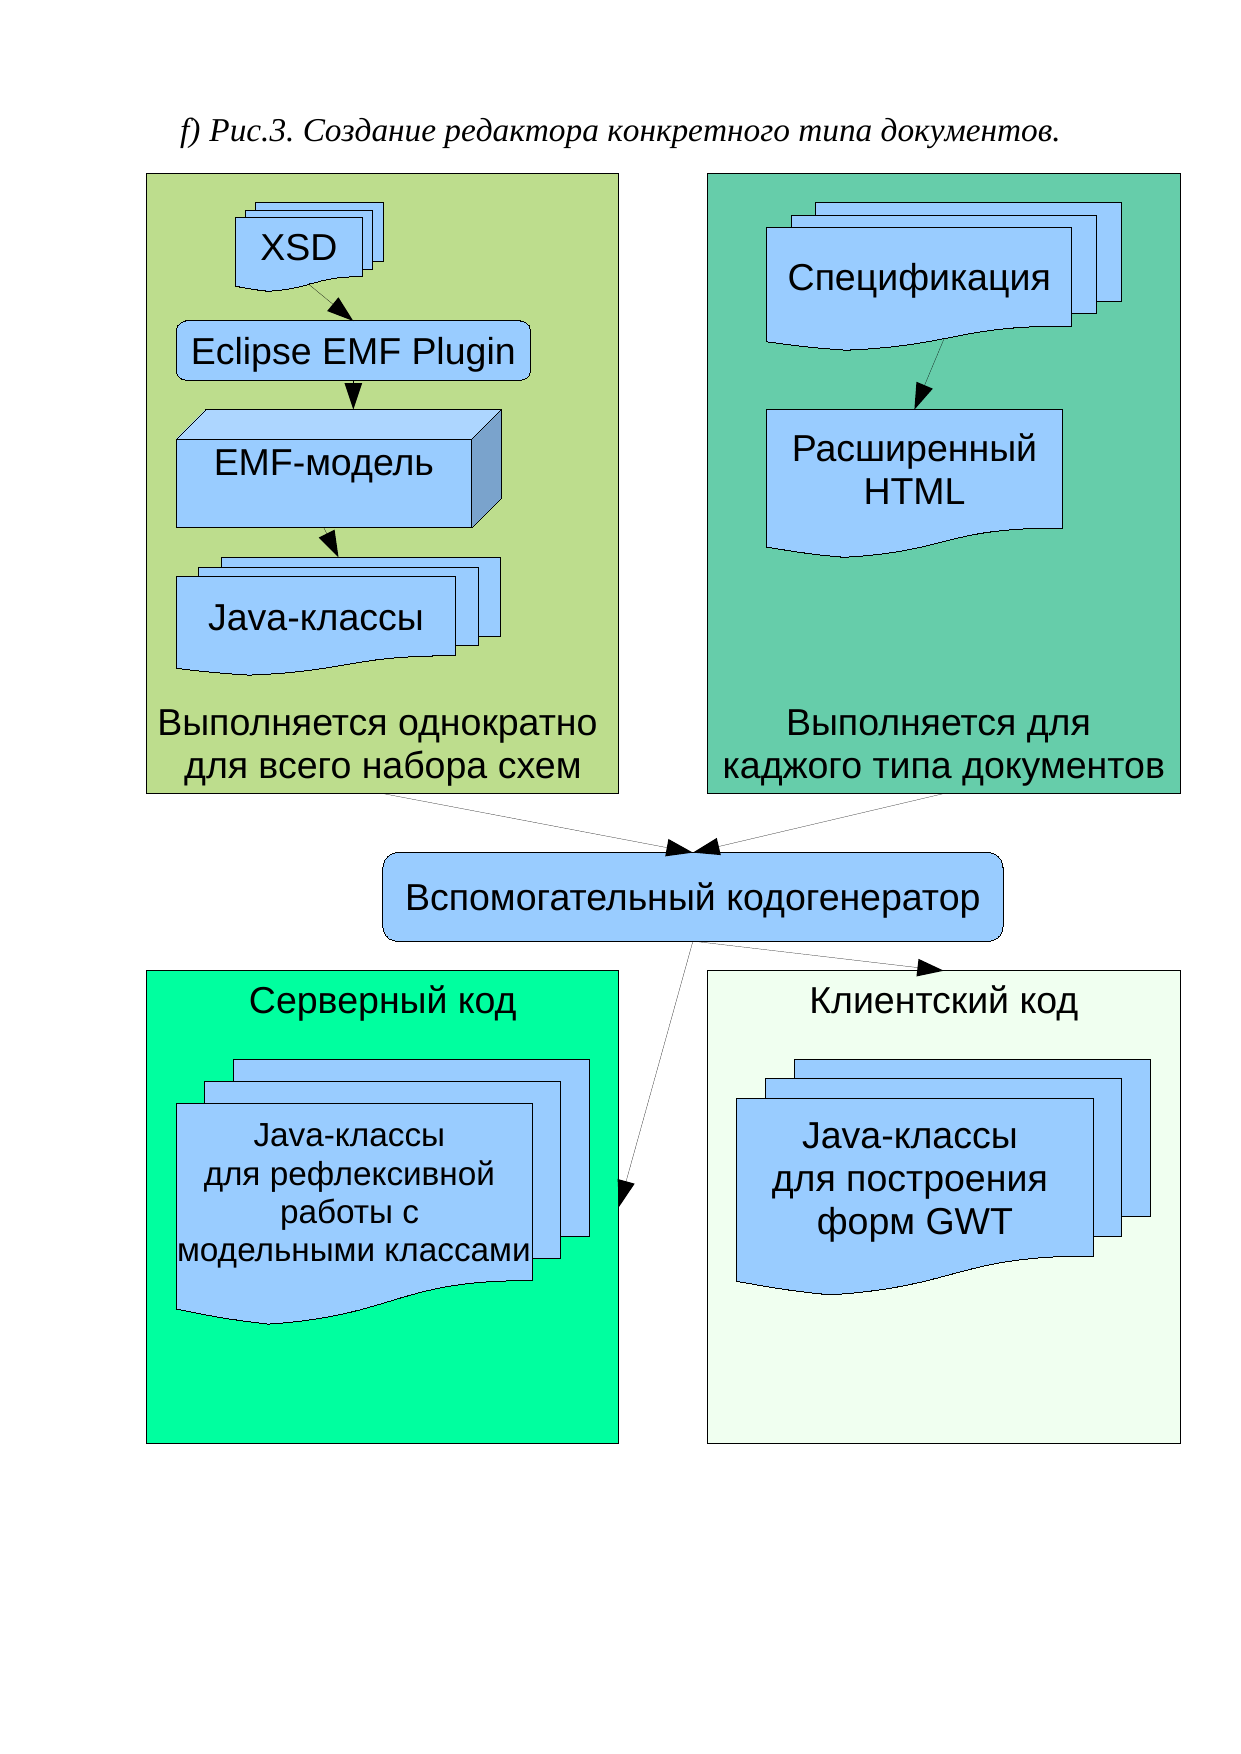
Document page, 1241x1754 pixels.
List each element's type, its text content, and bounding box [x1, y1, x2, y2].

list Рис.3. Создание редактора конкретного типа документов. [172, 110, 1181, 148]
